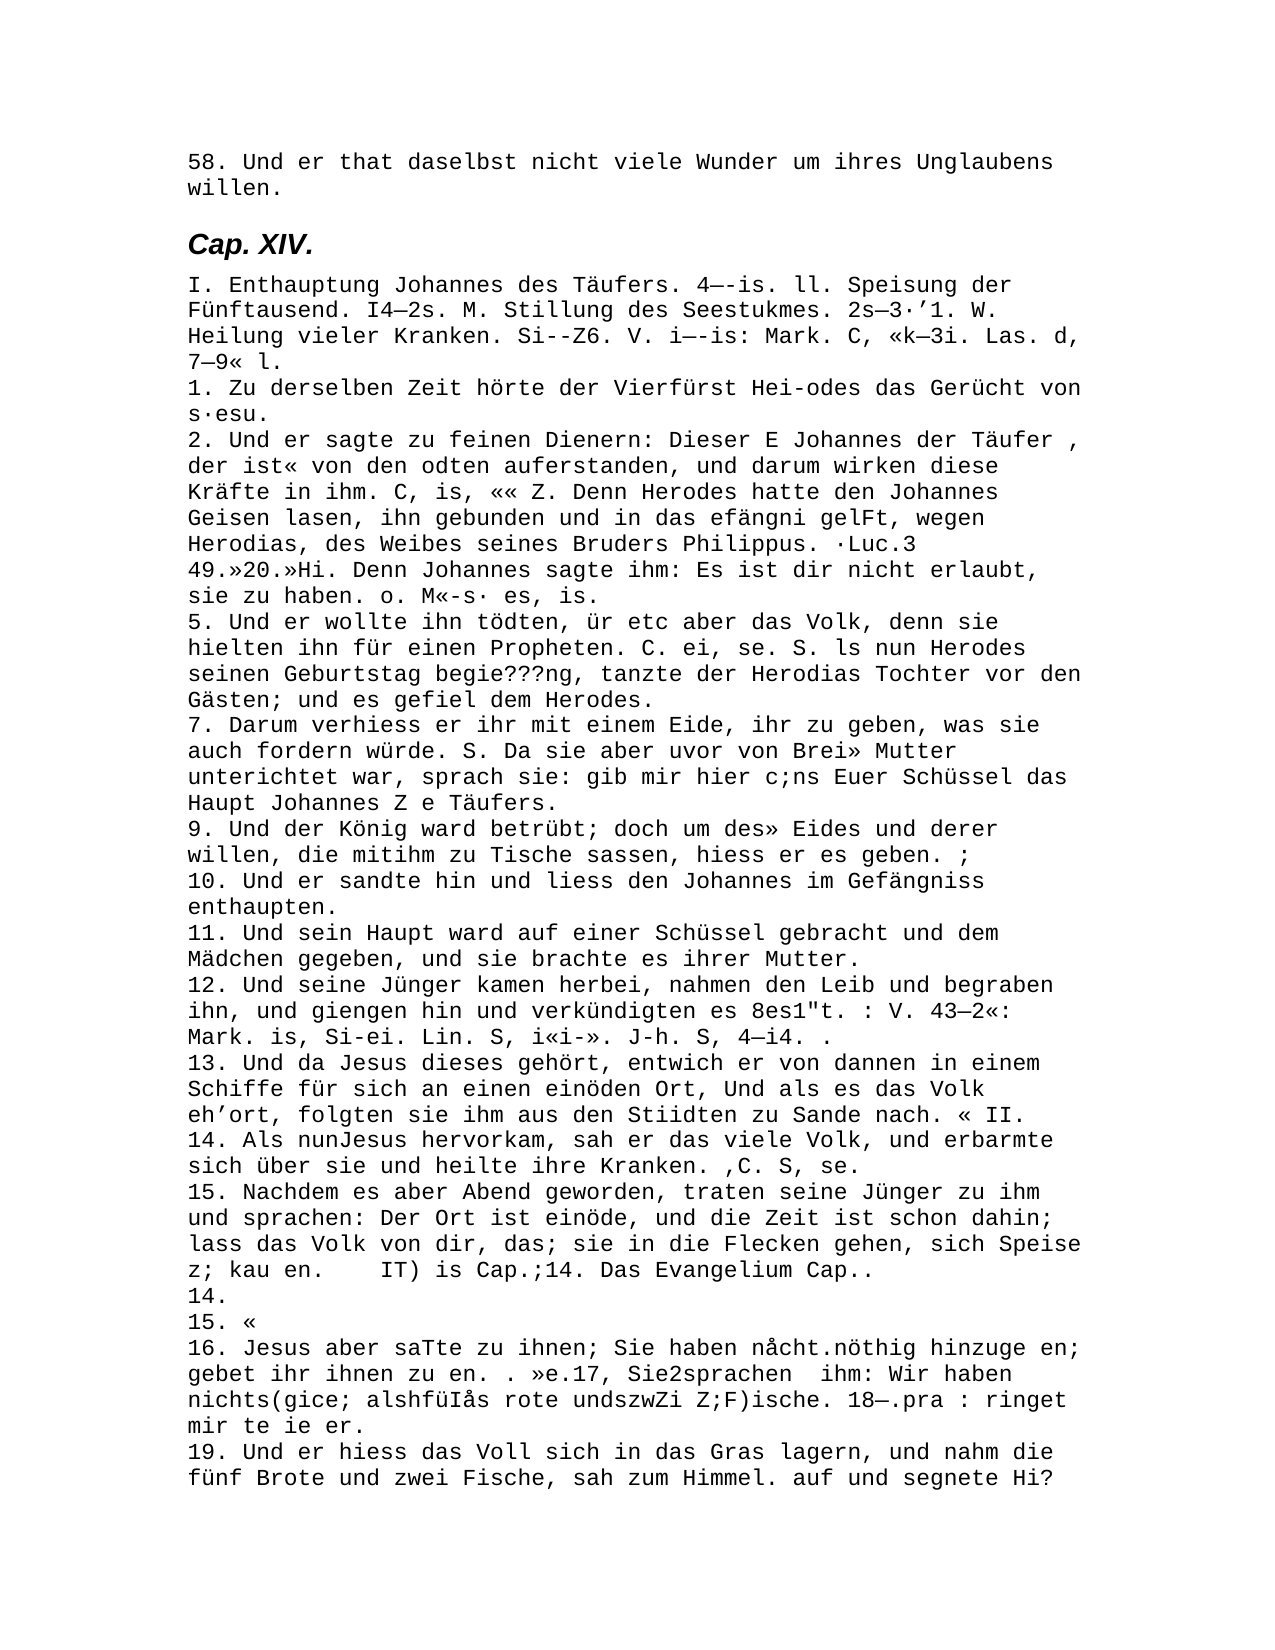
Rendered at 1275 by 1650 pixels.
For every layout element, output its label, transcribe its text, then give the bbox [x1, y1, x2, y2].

text 9. Und der König ward betrübt; doch um des» Eides und derer willen, die mitihm zu Tische sassen, hiess er es geben. ; [187, 818, 1087, 869]
text 15. Nachdem es aber Abend geworden, traten seine Jünger zu ihm und sprachen: Der Ort ist einöde, und die Zeit ist schon dahin; lass das Volk von dir, das; sie in die Flecken gehen, sich Speise z; kau en. IT) is Cap.;14. Das Evangelium Cap.. [187, 1181, 1087, 1284]
text 16. Jesus aber saTte zu ihnen; Sie haben nåcht.nöthig hinzuge en; gebet ihr ihnen zu en. . »e.17, Sie2sprachen ihm: Wir haben nichts(gice; alshfüIås rote undszwZi Z;F)ische. 18—.pra : ringet mir te ie er. [187, 1336, 1087, 1440]
subtitle Cap. XIV. [187, 227, 1087, 260]
text 12. Und seine Jünger kamen herbei, nahmen den Leib und begraben ihn, und giengen hin und verkündigten es 8es1"t. : V. 43—2«: Mark. is, Si-ei. Lin. S, i«i-». J-h. S, 4—i4. . [187, 973, 1087, 1051]
text 1. Zu derselben Zeit hörte der Vierfürst Hei-odes das Gerücht von s·esu. [187, 377, 1087, 428]
text 10. Und er sandte hin und liess den Johannes im Gefängniss enthaupten. [187, 869, 1087, 921]
text 14. [187, 1284, 1087, 1310]
text I. Enthauptung Johannes des Täufers. 4—-is. ll. Speisung der Fünftausend. I4—2s. M. Stillung des Seestukmes. 2s—3·’1. W. Heilung vieler Kranken. Si--Z6. V. i—-is: Mark. C, «k—3i. Las. d, 7—9« l. [187, 273, 1087, 377]
text 5. Und er wollte ihn tödten, ür etc aber das Volk, denn sie hielten ihn für einen Propheten. C. ei, se. S. ls nun Herodes seinen Geburtstag begie???ng, tanzte der Herodias Tochter vor den Gästen; und es gefiel dem Herodes. [187, 610, 1087, 714]
text 19. Und er hiess das Voll sich in das Gras lagern, und nahm die fünf Brote und zwei Fische, sah zum Himmel. auf und segnete Hi? [187, 1440, 1087, 1492]
text 11. Und sein Haupt ward auf einer Schüssel gebracht und dem Mädchen gegeben, und sie brachte es ihrer Mutter. [187, 921, 1087, 973]
text 58. Und er that daselbst nicht viele Wunder um ihres Unglaubens willen. [187, 150, 1087, 202]
text 15. « [187, 1310, 1087, 1336]
text 7. Darum verhiess er ihr mit einem Eide, ihr zu geben, was sie auch fordern würde. S. Da sie aber uvor von Brei» Mutter unterichtet war, sprach sie: gib mir hier c;ns Euer Schüssel das Haupt Johannes Z e Täufers. [187, 714, 1087, 818]
text 13. Und da Jesus dieses gehört, entwich er von dannen in einem Schiffe für sich an einen einöden Ort, Und als es das Volk eh’ort, folgten sie ihm aus den Stiidten zu Sande nach. « II. [187, 1051, 1087, 1129]
text 2. Und er sagte zu feinen Dienern: Dieser E Johannes der Täufer , der ist« von den odten auferstanden, und darum wirken diese Kräfte in ihm. C, is, «« Z. Denn Herodes hatte den Johannes Geisen lasen, ihn gebunden und in das efängni gelFt, wegen Herodias, des Weibes seines Bruders Philippus. ·Luc.3 [187, 428, 1087, 558]
text 14. Als nunJesus hervorkam, sah er das viele Volk, und erbarmte sich über sie und heilte ihre Kranken. ,C. S, se. [187, 1129, 1087, 1181]
text 49.»20.»Hi. Denn Johannes sagte ihm: Es ist dir nicht erlaubt, sie zu haben. o. M«-s· es, is. [187, 558, 1087, 610]
